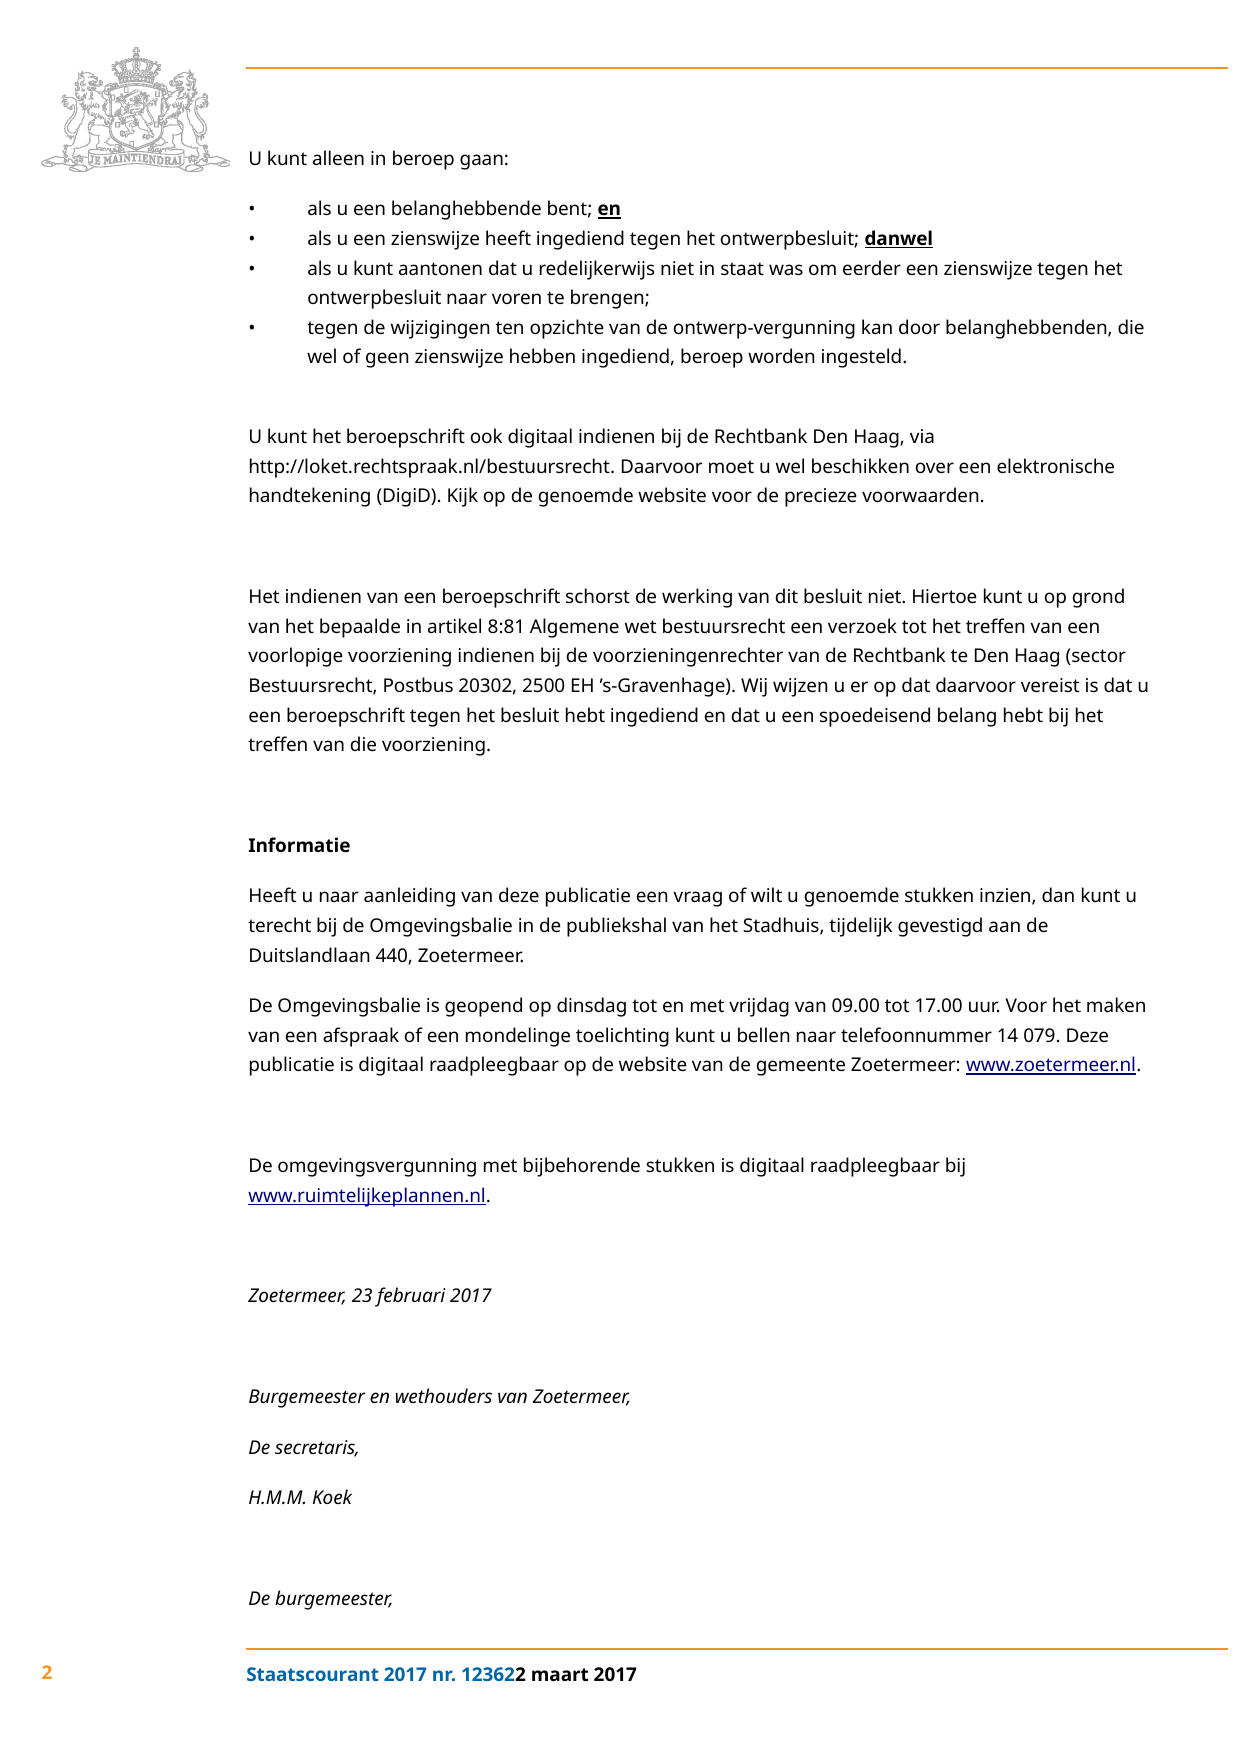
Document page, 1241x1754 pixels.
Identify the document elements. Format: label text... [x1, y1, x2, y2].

text De omgevingsvergunning met bijbehorende stukken is digitaal raadpleegbaar bij www.ruimtelijkeplannen.nl. [248, 1152, 1152, 1208]
list als u een zienswijze heeft ingediend tegen het ontwerpbesluit; danwel [248, 225, 1152, 251]
text Het indienen van een beroepschrift schorst de werking van dit besluit niet. Hiertoe kunt u op grond van het bepaalde in artikel 8:81 Algemene wet bestuursrecht een verzoek tot het treffen van een voorlopige voorziening indienen bij de voorzieningenrechter van de Rechtbank te Den Haag (sector Bestuursrecht, Postbus 20302, 2500 EH ’s-Gravenhage). Wij wijzen u er op dat daarvoor vereist is dat u een beroepschrift tegen het besluit hebt ingediend en dat u een spoedeisend belang hebt bij het treffen van die voorziening. [248, 583, 1152, 757]
text De secretaris, [248, 1434, 1152, 1460]
text Zoetermeer, 23 februari 2017 [248, 1283, 1152, 1308]
picture [41, 47, 231, 172]
text De Omgevingsbalie is geopend op dinsdag tot en met vrijdag van 09.00 tot 17.00 uur. Voor het maken van een afspraak of een mondelinge toelichting kunt u bellen naar telefoonnummer 14 079. Deze publicatie is digitaal raadpleegbaar op de website van de gemeente Zoetermeer: www.zoetermeer.nl. [248, 992, 1152, 1077]
list als u kunt aantonen dat u redelijkerwijs niet in staat was om eerder een zienswijze tegen het ontwerpbesluit naar voren te brengen; [248, 255, 1152, 310]
list tegen de wijzigingen ten opzichte van de ontwerp-vergunning kan door belanghebbenden, die wel of geen zienswijze hebben ingediend, beroep worden ingesteld. [248, 314, 1152, 369]
text U kunt het beroepschrift ook digitaal indienen bij de Rechtbank Den Haag, via http://loket.rechtspraak.nl/bestuursrecht. Daarvoor moet u wel beschikken over een elektronische handtekening (DigiD). Kijk op de genoemde website voor de precieze voorwaarden. [248, 423, 1152, 508]
text U kunt alleen in beroep gaan: [248, 145, 1152, 171]
text H.M.M. Koek [248, 1484, 1152, 1510]
text De burgemeester, [248, 1585, 1152, 1611]
text Heeft u naar aanleiding van deze publicatie een vraag of wilt u genoemde stukken inzien, dan kunt u terecht bij de Omgevingsbalie in de publiekshal van het Stadhuis, tijdelijk gevestigd aan de Duitslandlaan 440, Zoetermeer. [248, 883, 1152, 968]
text Burgemeester en wethouders van Zoetermeer, [248, 1383, 1152, 1409]
list als u een belanghebbende bent; en [248, 196, 1152, 221]
text Informatie [248, 832, 1152, 858]
